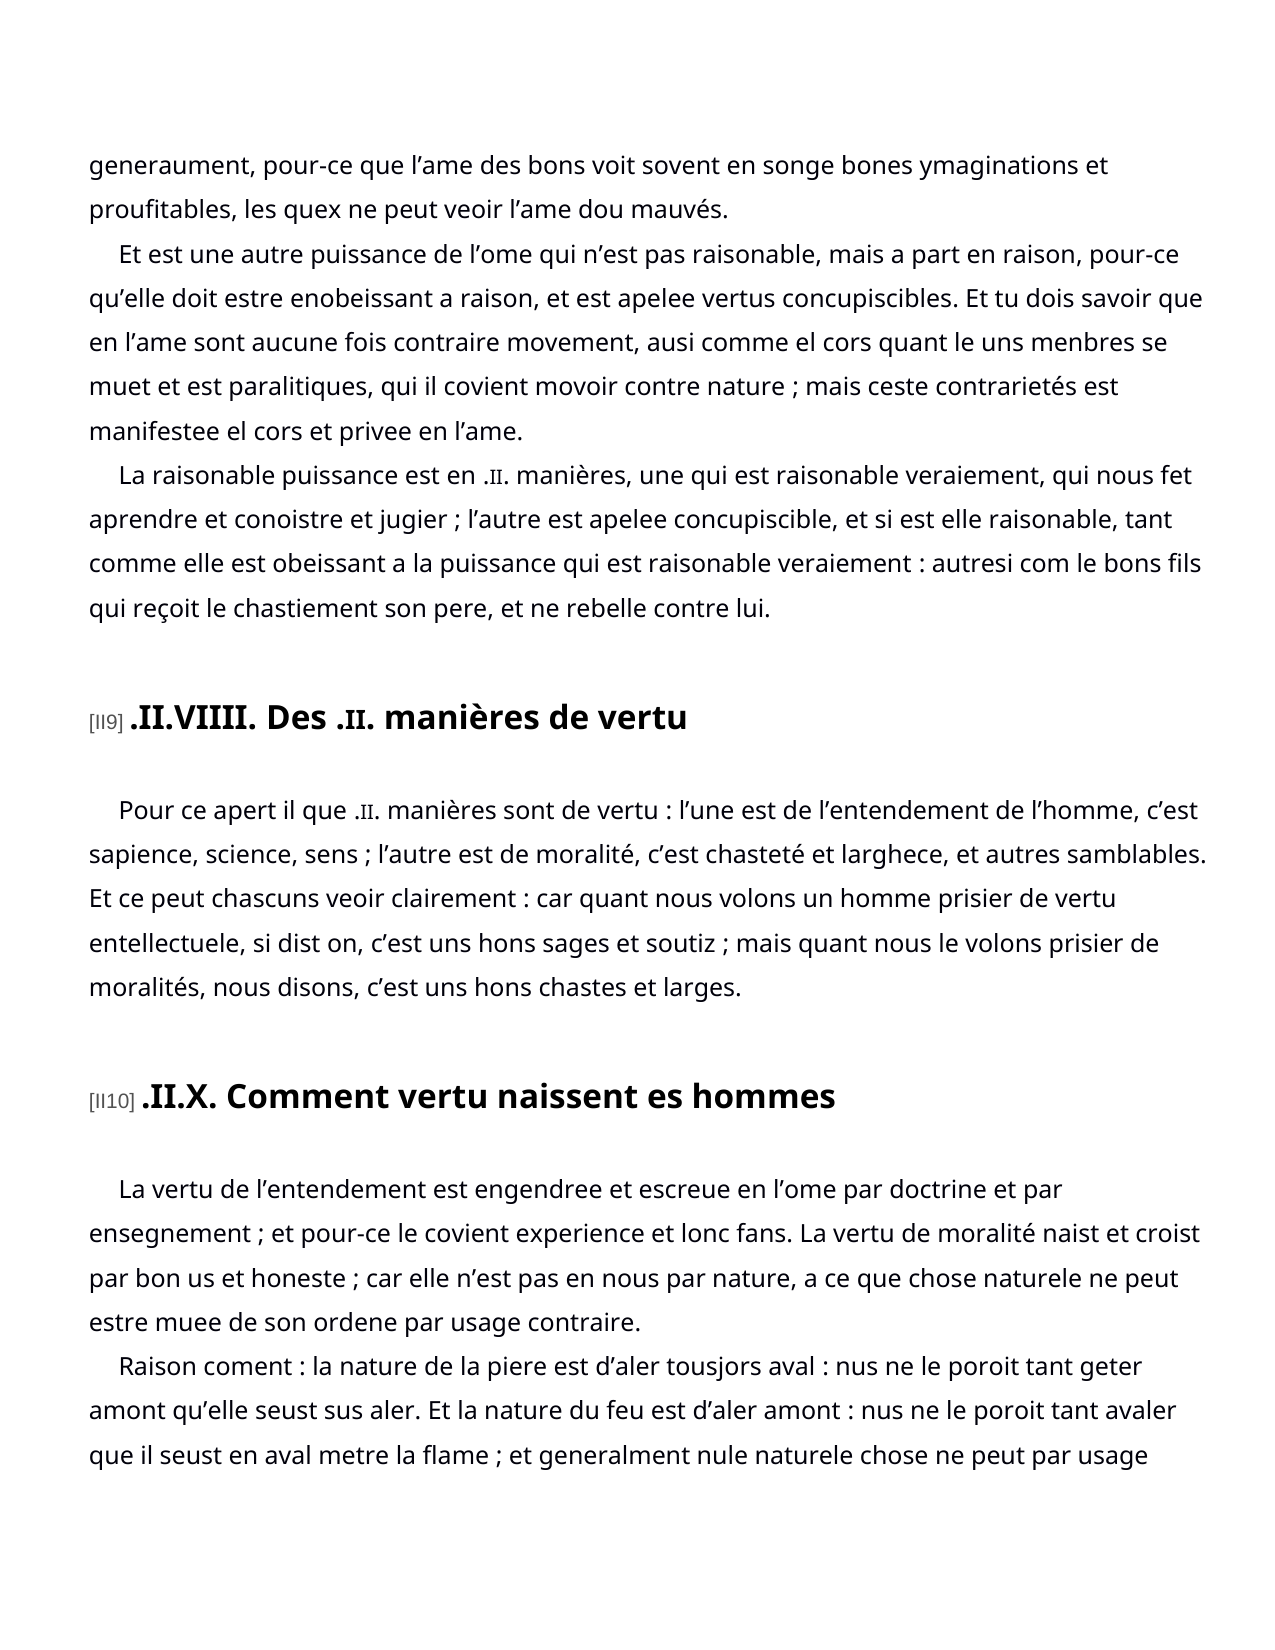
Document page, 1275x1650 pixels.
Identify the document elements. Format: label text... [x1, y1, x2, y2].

text La vertu de l’entendement est engendree et escreue en l’ome par doctrine et par ensegnement ; et pour-ce le covient experience et lonc fans. La vertu de moralité naist et croist par bon us et honeste ; car elle n’est pas en nous par nature, a ce que chose naturele ne peut estre muee de son ordene par usage contraire. [89, 1172, 1216, 1338]
text Raison coment : la nature de la piere est d’aler tousjors aval : nus ne le poroit tant geter amont qu’elle seust sus aler. Et la nature du feu est d’aler amont : nus ne le poroit tant avaler que il seust en aval metre la flame ; et generalment nule naturele chose ne peut par usage [89, 1349, 1216, 1471]
subtitle [II9] .II.VIIII. Des .ii. manières de vertu [89, 694, 1216, 739]
text La raisonable puissance est en .ii. manières, une qui est raisonable veraiement, qui nous fet aprendre et conoistre et jugier ; l’autre est apelee concupiscible, et si est elle raisonable, tant comme elle est obeissant a la puissance qui est raisonable veraiement : autresi com le bons fils qui reçoit le chastiement son pere, et ne rebelle contre lui. [89, 458, 1216, 624]
text generaument, pour-ce que l’ame des bons voit sovent en songe bones ymaginations et proufitables, les quex ne peut veoir l’ame dou mauvés. [89, 148, 1216, 226]
text Et est une autre puissance de l’ome qui n’est pas raisonable, mais a part en raison, pour-ce qu’elle doit estre enobeissant a raison, et est apelee vertus concupiscibles. Et tu dois savoir que en l’ame sont aucune fois contraire movement, ausi comme el cors quant le uns menbres se muet et est paralitiques, qui il covient movoir contre nature ; mais ceste contrarietés est manifestee el cors et privee en l’ame. [89, 236, 1216, 447]
subtitle [II10] .II.X. Comment vertu naissent es hommes [89, 1073, 1216, 1118]
text Pour ce apert il que .ii. manières sont de vertu : l’une est de l’entendement de l’homme, c’est sapience, science, sens ; l’autre est de moralité, c’est chasteté et larghece, et autres samblables. Et ce peut chascuns veoir clairement : car quant nous volons un homme prisier de vertu entellectuele, si dist on, c’est uns hons sages et soutiz ; mais quant nous le volons prisier de moralités, nous disons, c’est uns hons chastes et larges. [89, 792, 1216, 1004]
